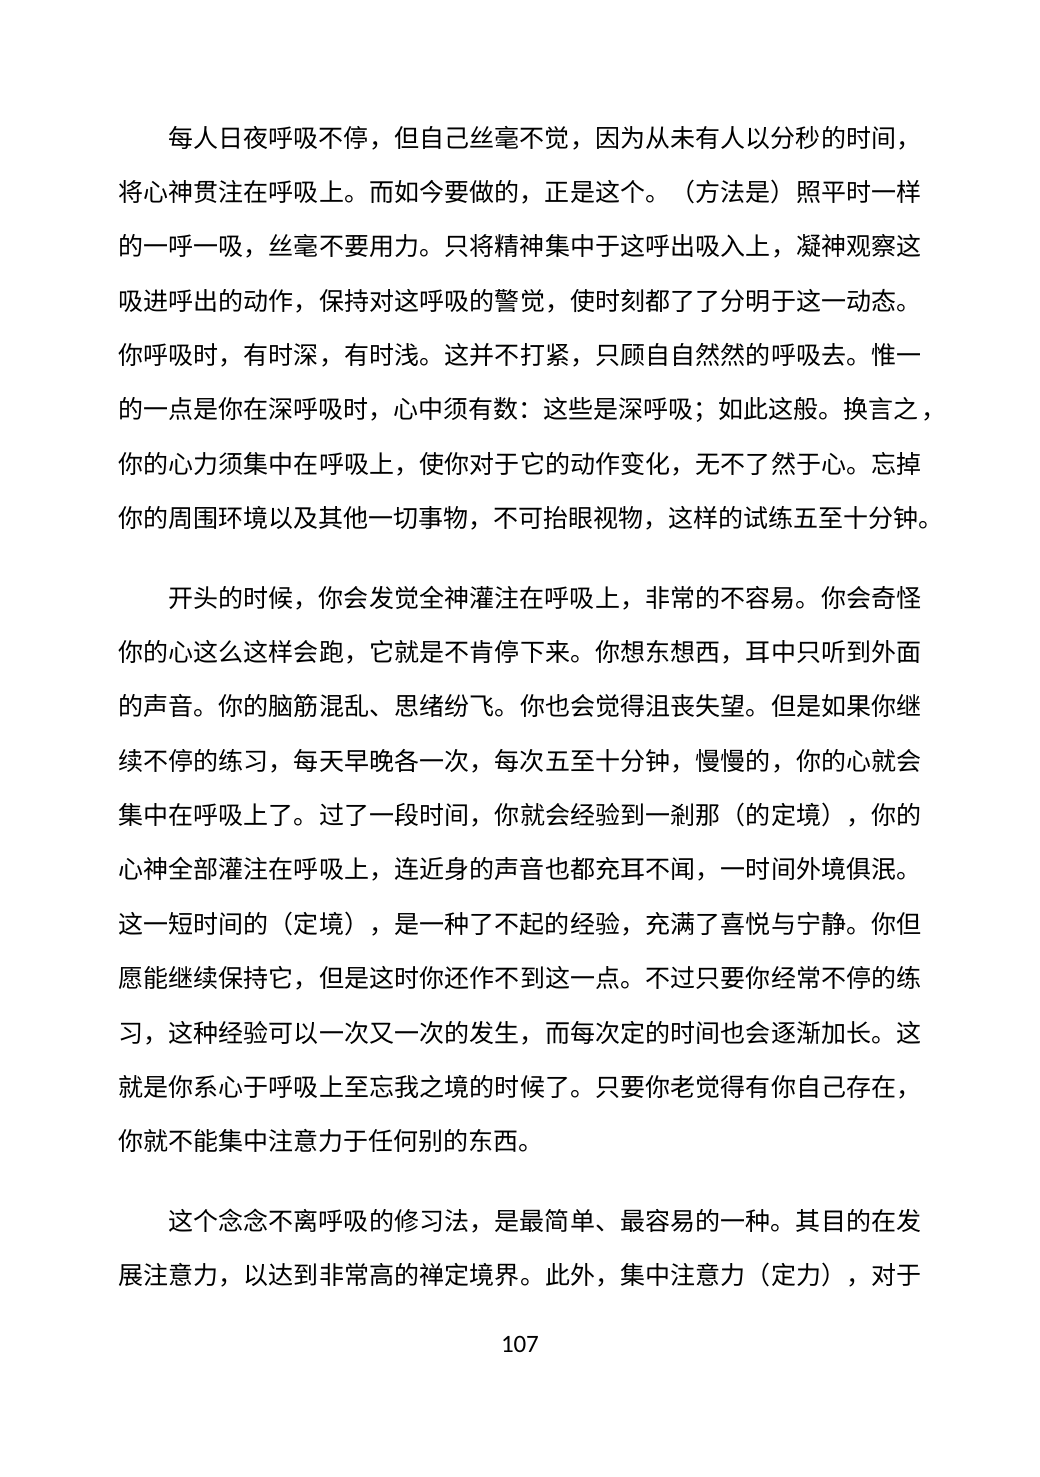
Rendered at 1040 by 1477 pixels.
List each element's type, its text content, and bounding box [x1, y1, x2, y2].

text 这个念念不离呼吸的修习法，是最简单、最容易的一种。其目的在发展注意力，以达到非常高的禅定境界。此外，集中注意力（定力），对于 [118, 1201, 921, 1292]
text 每人日夜呼吸不停，但自己丝毫不觉，因为从未有人以分秒的时间，将心神贯注在呼吸上。而如今要做的，正是这个。（方法是）照平时一样的一呼一吸，丝毫不要用力。只将精神集中于这呼出吸入上，凝神观察这吸进呼出的动作，保持对这呼吸的警觉，使时刻都了了分明于这一动态。你呼吸时，有时深，有时浅。这并不打紧，只顾自自然然的呼吸去。惟一的一点是你在深呼吸时，心中须有数：这些是深呼吸；如此这般。换言之，你的心力须集中在呼吸上，使你对于它的动作变化，无不了然于心。忘掉你的周围环境以及其他一切事物，不可抬眼视物，这样的试练五至十分钟。 [118, 118, 921, 535]
text 开头的时候，你会发觉全神灌注在呼吸上，非常的不容易。你会奇怪你的心这么这样会跑，它就是不肯停下来。你想东想西，耳中只听到外面的声音。你的脑筋混乱、思绪纷飞。你也会觉得沮丧失望。但是如果你继续不停的练习，每天早晚各一次，每次五至十分钟，慢慢的，你的心就会集中在呼吸上了。过了一段时间，你就会经验到一剎那（的定境），你的心神全部灌注在呼吸上，连近身的声音也都充耳不闻，一时间外境俱泯。这一短时间的（定境），是一种了不起的经验，充满了喜悦与宁静。你但愿能继续保持它，但是这时你还作不到这一点。不过只要你经常不停的练习，这种经验可以一次又一次的发生，而每次定的时间也会逐渐加长。这就是你系心于呼吸上至忘我之境的时候了。只要你老觉得有你自己存在，你就不能集中注意力于任何别的东西。 [118, 578, 921, 1158]
